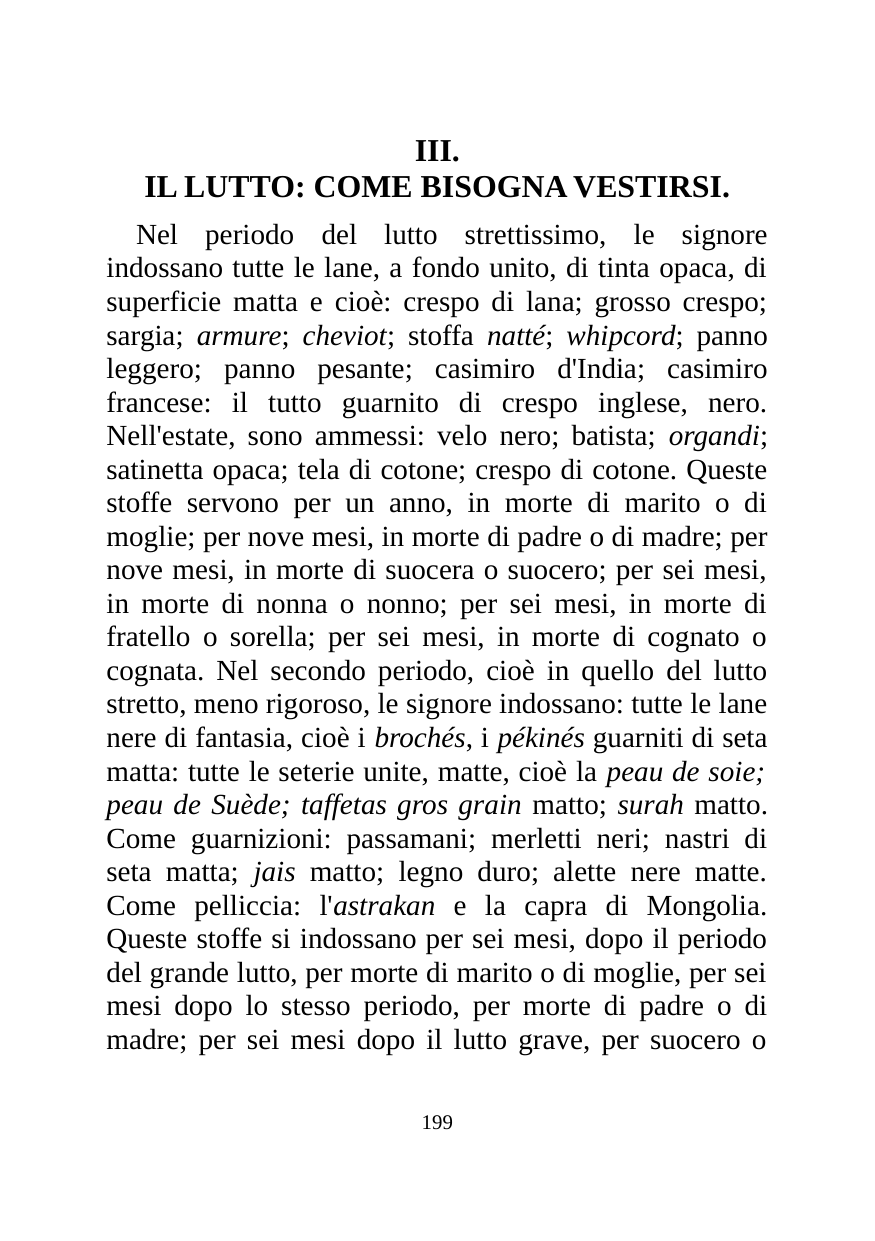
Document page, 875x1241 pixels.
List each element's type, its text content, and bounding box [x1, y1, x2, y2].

text Nel periodo del lutto strettissimo, le signore indossano tutte le lane, a fondo unito, di tinta opaca, di superficie matta e cioè: crespo di lana; grosso crespo; sargia; armure; cheviot; stoffa natté; whipcord; panno leggero; panno pesante; casimiro d'India; casimiro francese: il tutto guarnito di crespo inglese, nero. Nell'estate, sono ammessi: velo nero; batista; organdi; satinetta opaca; tela di cotone; crespo di cotone. Queste stoffe servono per un anno, in morte di marito o di moglie; per nove mesi, in morte di padre o di madre; per nove mesi, in morte di suocera o suocero; per sei mesi, in morte di nonna o nonno; per sei mesi, in morte di fratello o sorella; per sei mesi, in morte di cognato o cognata. Nel secondo periodo, cioè in quello del lutto stretto, meno rigoroso, le signore indossano: tutte le lane nere di fantasia, cioè i brochés, i pékinés guarniti di seta matta: tutte le seterie unite, matte, cioè la peau de soie; peau de Suède; taffetas gros grain matto; surah matto. Come guarnizioni: passamani; merletti neri; nastri di seta matta; jais matto; legno duro; alette nere matte. Come pelliccia: l'astrakan e la capra di Mongolia. Queste stoffe si indossano per sei mesi, dopo il periodo del grande lutto, per morte di marito o di moglie, per sei mesi dopo lo stesso periodo, per morte di padre o di madre; per sei mesi dopo il lutto grave, per suocero o [106, 217, 768, 1056]
subtitle III. IL LUTTO: COME BISOGNA VESTIRSI. [106, 131, 768, 204]
